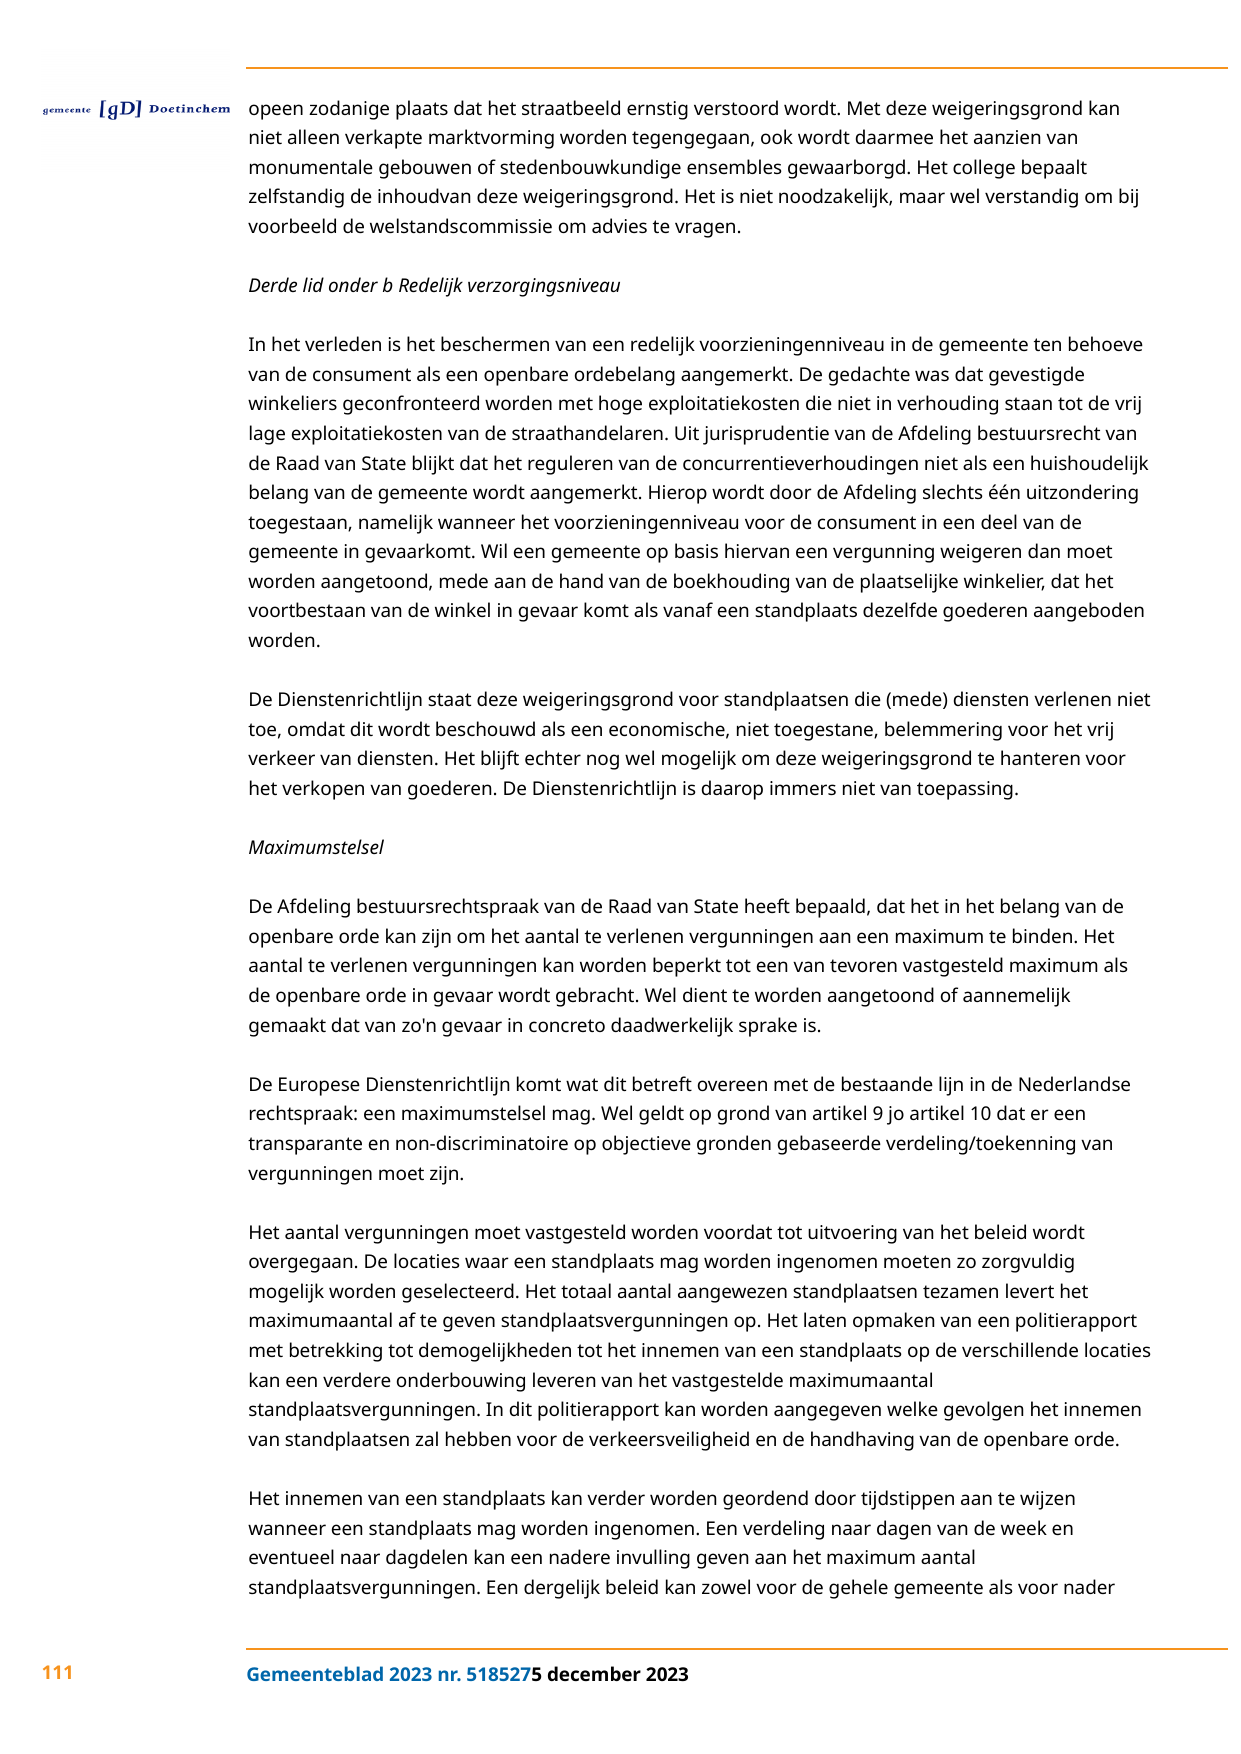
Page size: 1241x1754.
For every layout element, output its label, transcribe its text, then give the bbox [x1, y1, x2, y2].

text Derde lid onder b Redelijk verzorgingsniveau [248, 272, 1152, 298]
picture [41, 47, 231, 172]
text De Afdeling bestuursrechtspraak van de Raad van State heeft bepaald, dat het in het belang van de openbare orde kan zijn om het aantal te verlenen vergunningen aan een maximum te binden. Het aantal te verlenen vergunningen kan worden beperkt tot een van tevoren vastgesteld maximum als de openbare orde in gevaar wordt gebracht. Wel dient te worden aangetoond of aannemelijk gemaakt dat van zo'n gevaar in concreto daadwerkelijk sprake is. [248, 893, 1152, 1038]
text De Dienstenrichtlijn staat deze weigeringsgrond voor standplaatsen die (mede) diensten verlenen niet toe, omdat dit wordt beschouwd als een economische, niet toegestane, belemmering voor het vrij verkeer van diensten. Het blijft echter nog wel mogelijk om deze weigeringsgrond te hanteren voor het verkopen van goederen. De Dienstenrichtlijn is daarop immers niet van toepassing. [248, 686, 1152, 801]
text Maximumstelsel [248, 834, 1152, 860]
text opeen zodanige plaats dat het straatbeeld ernstig verstoord wordt. Met deze weigeringsgrond kan niet alleen verkapte marktvorming worden tegengegaan, ook wordt daarmee het aanzien van monumentale gebouwen of stedenbouwkundige ensembles gewaarborgd. Het college bepaalt zelfstandig de inhoudvan deze weigeringsgrond. Het is niet noodzakelijk, maar wel verstandig om bij voorbeeld de welstandscommissie om advies te vragen. [248, 95, 1152, 239]
text Het innemen van een standplaats kan verder worden geordend door tijdstippen aan te wijzen wanneer een standplaats mag worden ingenomen. Een verdeling naar dagen van de week en eventueel naar dagdelen kan een nadere invulling geven aan het maximum aantal standplaatsvergunningen. Een dergelijk beleid kan zowel voor de gehele gemeente als voor nader [248, 1485, 1152, 1600]
text Het aantal vergunningen moet vastgesteld worden voordat tot uitvoering van het beleid wordt overgegaan. De locaties waar een standplaats mag worden ingenomen moeten zo zorgvuldig mogelijk worden geselecteerd. Het totaal aantal aangewezen standplaatsen tezamen levert het maximumaantal af te geven standplaatsvergunningen op. Het laten opmaken van een politierapport met betrekking tot demogelijkheden tot het innemen van een standplaats op de verschillende locaties kan een verdere onderbouwing leveren van het vastgestelde maximumaantal standplaatsvergunningen. In dit politierapport kan worden aangegeven welke gevolgen het innemen van standplaatsen zal hebben voor de verkeersveiligheid en de handhaving van de openbare orde. [248, 1219, 1152, 1452]
text De Europese Dienstenrichtlijn komt wat dit betreft overeen met de bestaande lijn in de Nederlandse rechtspraak: een maximumstelsel mag. Wel geldt op grond van artikel 9 jo artikel 10 dat er een transparante en non-discriminatoire op objectieve gronden gebaseerde verdeling/toekenning van vergunningen moet zijn. [248, 1071, 1152, 1186]
text In het verleden is het beschermen van een redelijk voorzieningenniveau in de gemeente ten behoeve van de consument als een openbare ordebelang aangemerkt. De gedachte was dat gevestigde winkeliers geconfronteerd worden met hoge exploitatiekosten die niet in verhouding staan tot de vrij lage exploitatiekosten van de straathandelaren. Uit jurisprudentie van de Afdeling bestuursrecht van de Raad van State blijkt dat het reguleren van de concurrentieverhoudingen niet als een huishoudelijk belang van de gemeente wordt aangemerkt. Hierop wordt door de Afdeling slechts één uitzondering toegestaan, namelijk wanneer het voorzieningenniveau voor de consument in een deel van de gemeente in gevaarkomt. Wil een gemeente op basis hiervan een vergunning weigeren dan moet worden aangetoond, mede aan de hand van de boekhouding van de plaatselijke winkelier, dat het voortbestaan van de winkel in gevaar komt als vanaf een standplaats dezelfde goederen aangeboden worden. [248, 331, 1152, 653]
